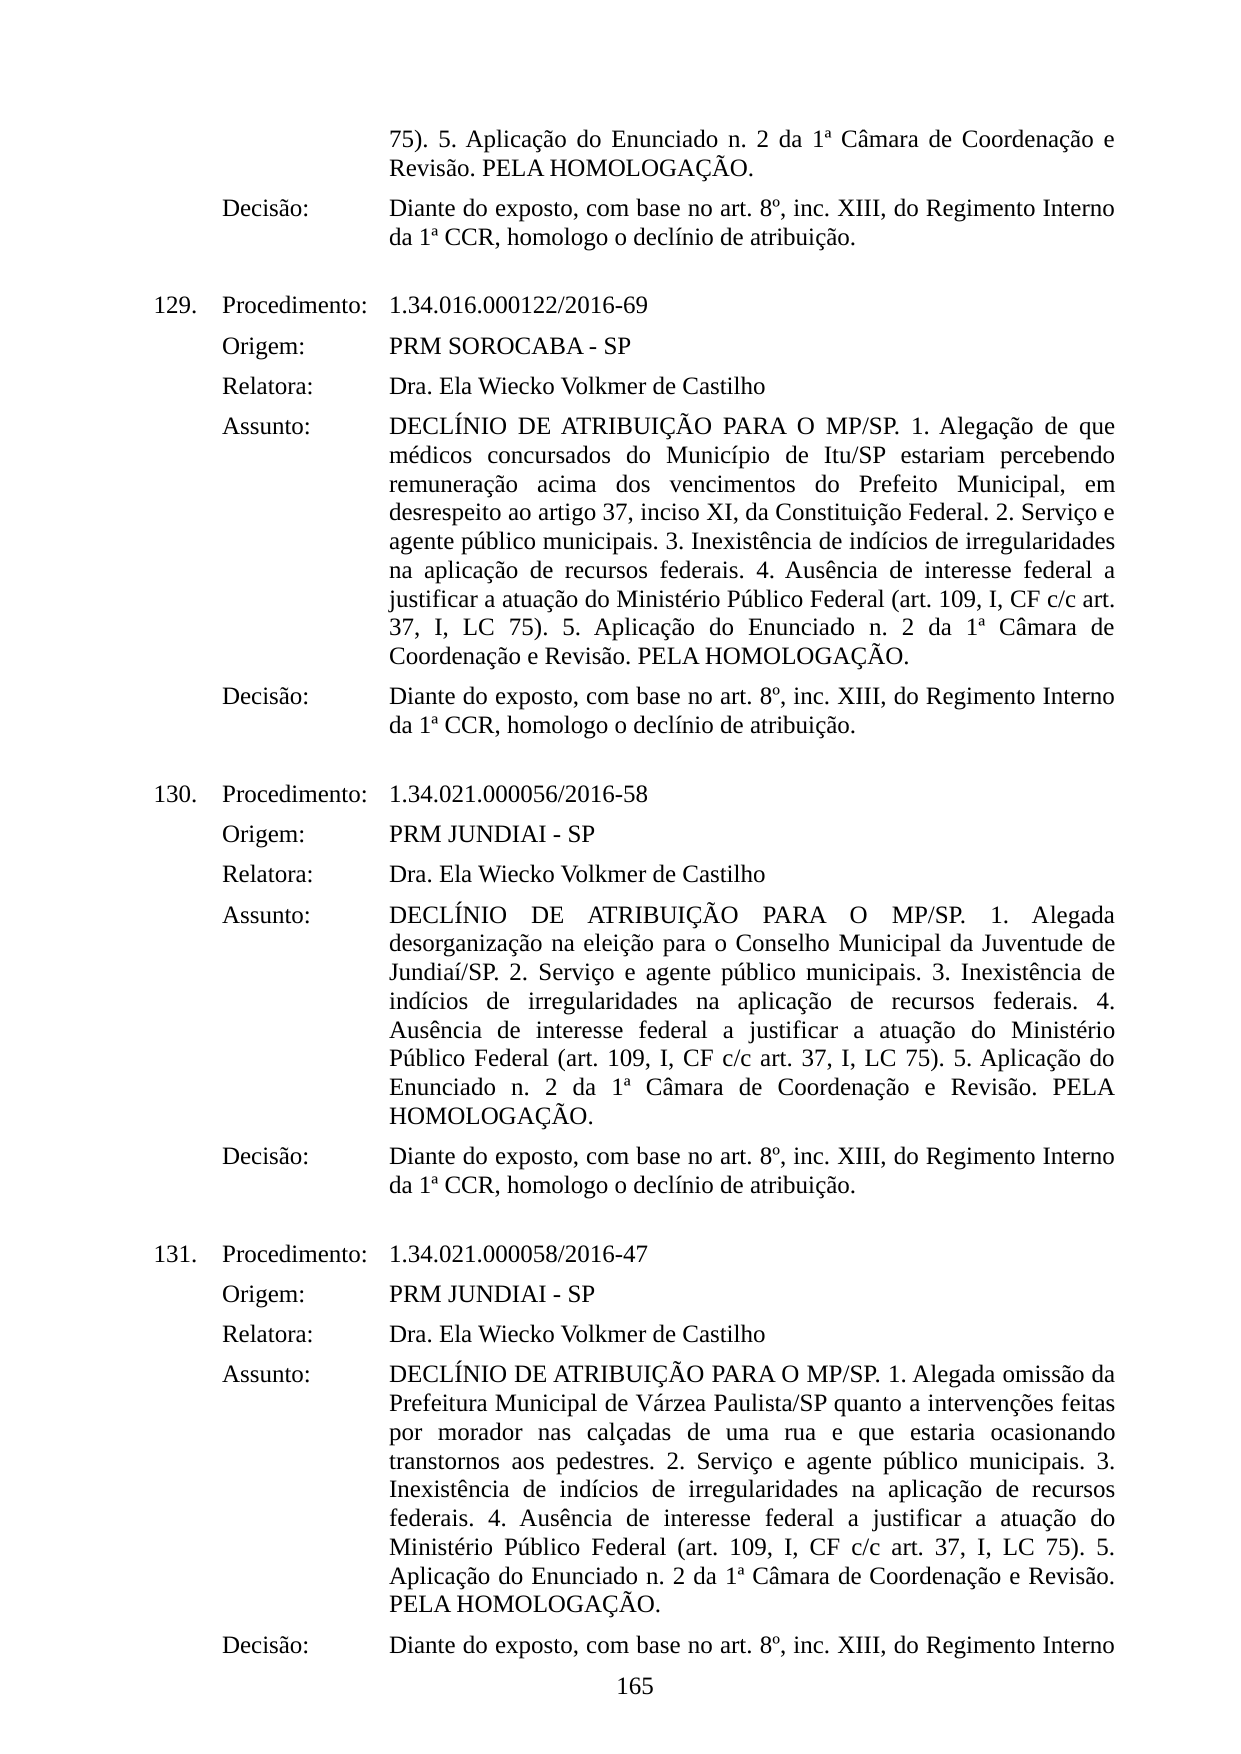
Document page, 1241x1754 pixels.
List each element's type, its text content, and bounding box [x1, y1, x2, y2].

table_cell [148, 118, 216, 187]
table_header Procedimento: [216, 773, 383, 813]
table_cell [148, 1314, 216, 1354]
table_cell Relatora: [216, 365, 383, 405]
table_cell [148, 365, 216, 405]
table_cell DECLÍNIO DE ATRIBUIÇÃO PARA O MP/SP. 1. Alegada omissão da Prefeitura Municipal de Várzea Paulista/SP quanto a intervenções feitas por morador nas calçadas de uma rua e que estaria ocasionando transtornos aos pedestres. 2. Serviço e agente público municipais. 3. Inexistência de indícios de irregularidades na aplicação de recursos federais. 4. Ausência de interesse federal a justificar a atuação do Ministério Público Federal (art. 109, I, CF c/c art. 37, I, LC 75). 5. Aplicação do Enunciado n. 2 da 1ª Câmara de Coordenação e Revisão. PELA HOMOLOGAÇÃO. [383, 1354, 1122, 1624]
table_cell 75). 5. Aplicação do Enunciado n. 2 da 1ª Câmara de Coordenação e Revisão. PELA HOMOLOGAÇÃO. [383, 118, 1122, 187]
table_header Diante do exposto, com base no art. 8º, inc. XIII, do Regimento Interno da 1ª CCR, homologo o declínio de atribuição. [383, 1135, 1122, 1204]
table_cell Origem: [216, 1273, 383, 1313]
table_header [148, 1135, 216, 1204]
table_cell Relatora: [216, 1314, 383, 1354]
table_cell [148, 814, 216, 854]
table_header Procedimento: [216, 1233, 383, 1273]
table_header Procedimento: [216, 285, 383, 325]
table_header 130. [148, 773, 216, 813]
table_cell Assunto: [216, 1354, 383, 1624]
table_cell [148, 894, 216, 1135]
table_cell [148, 1273, 216, 1313]
table_cell [216, 118, 383, 187]
table_cell [148, 405, 216, 676]
table_header 1.34.021.000056/2016-58 [383, 773, 1122, 813]
table_cell PRM SOROCABA - SP [383, 325, 1122, 365]
table_cell DECLÍNIO DE ATRIBUIÇÃO PARA O MP/SP. 1. Alegada desorganização na eleição para o Conselho Municipal da Juventude de Jundiaí/SP. 2. Serviço e agente público municipais. 3. Inexistência de indícios de irregularidades na aplicação de recursos federais. 4. Ausência de interesse federal a justificar a atuação do Ministério Público Federal (art. 109, I, CF c/c art. 37, I, LC 75). 5. Aplicação do Enunciado n. 2 da 1ª Câmara de Coordenação e Revisão. PELA HOMOLOGAÇÃO. [383, 894, 1122, 1135]
table_header 1.34.016.000122/2016-69 [383, 285, 1122, 325]
table_cell [148, 854, 216, 894]
table_header Diante do exposto, com base no art. 8º, inc. XIII, do Regimento Interno [383, 1624, 1122, 1664]
table_cell Assunto: [216, 405, 383, 676]
table_cell Dra. Ela Wiecko Volkmer de Castilho [383, 1314, 1122, 1354]
table_header 1.34.021.000058/2016-47 [383, 1233, 1122, 1273]
table_cell Origem: [216, 325, 383, 365]
table_cell DECLÍNIO DE ATRIBUIÇÃO PARA O MP/SP. 1. Alegação de que médicos concursados do Município de Itu/SP estariam percebendo remuneração acima dos vencimentos do Prefeito Municipal, em desrespeito ao artigo 37, inciso XI, da Constituição Federal. 2. Serviço e agente público municipais. 3. Inexistência de indícios de irregularidades na aplicação de recursos federais. 4. Ausência de interesse federal a justificar a atuação do Ministério Público Federal (art. 109, I, CF c/c art. 37, I, LC 75). 5. Aplicação do Enunciado n. 2 da 1ª Câmara de Coordenação e Revisão. PELA HOMOLOGAÇÃO. [383, 405, 1122, 676]
table_header Decisão: [216, 1135, 383, 1204]
table_header Diante do exposto, com base no art. 8º, inc. XIII, do Regimento Interno da 1ª CCR, homologo o declínio de atribuição. [383, 676, 1122, 744]
table_cell PRM JUNDIAI - SP [383, 1273, 1122, 1313]
table_header Decisão: [216, 1624, 383, 1664]
table_header 131. [148, 1233, 216, 1273]
table_header [148, 187, 216, 256]
table_header Decisão: [216, 676, 383, 744]
table_cell Origem: [216, 814, 383, 854]
table_header Diante do exposto, com base no art. 8º, inc. XIII, do Regimento Interno da 1ª CCR, homologo o declínio de atribuição. [383, 187, 1122, 256]
table_cell [148, 1354, 216, 1624]
table_header [148, 676, 216, 744]
table_header [148, 1624, 216, 1664]
table_header Decisão: [216, 187, 383, 256]
table_cell Relatora: [216, 854, 383, 894]
table_cell Dra. Ela Wiecko Volkmer de Castilho [383, 854, 1122, 894]
table_cell Dra. Ela Wiecko Volkmer de Castilho [383, 365, 1122, 405]
table_cell [148, 325, 216, 365]
table_header 129. [148, 285, 216, 325]
table_cell Assunto: [216, 894, 383, 1135]
table_cell PRM JUNDIAI - SP [383, 814, 1122, 854]
